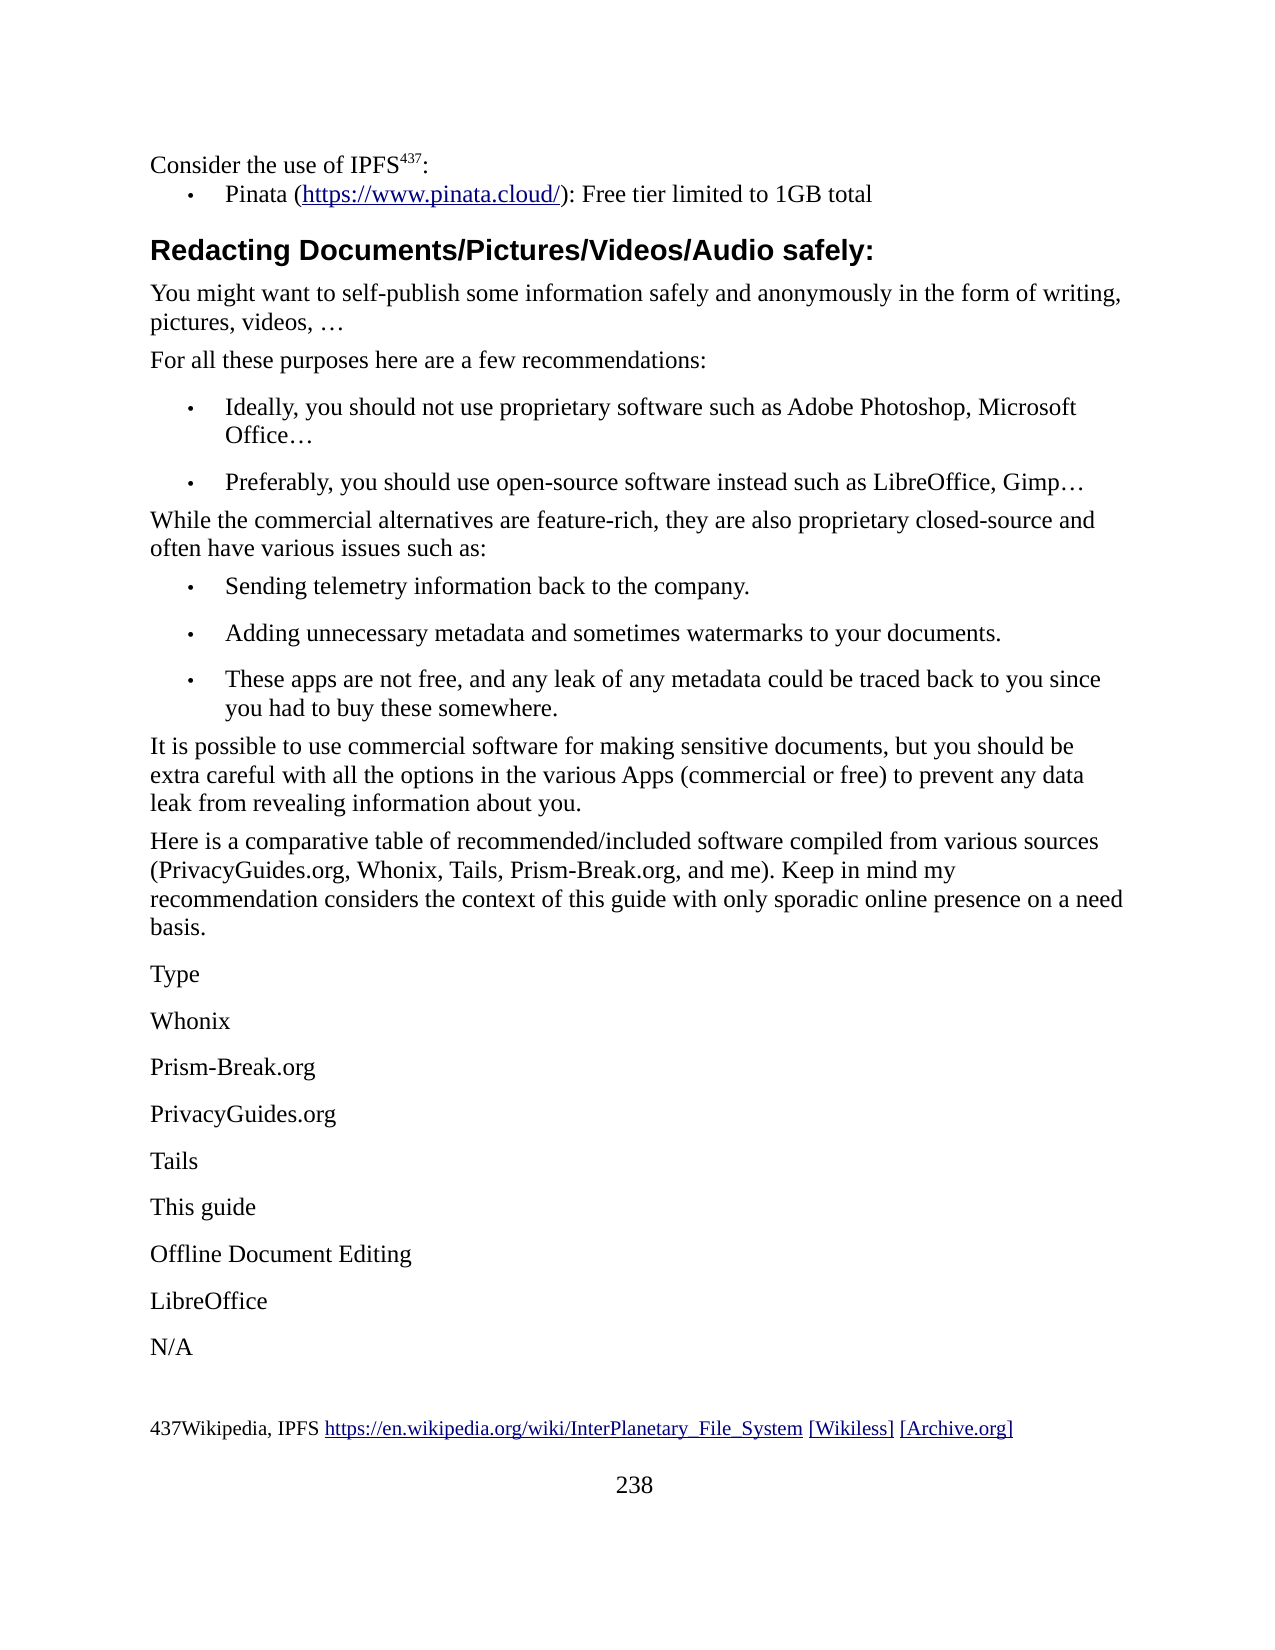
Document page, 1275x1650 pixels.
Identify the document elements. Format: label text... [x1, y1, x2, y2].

text Offline Document Editing [150, 1239, 1125, 1268]
text Wikipedia, IPFS https://en.wikipedia.org/wiki/InterPlanetary_File_System [Wikiless] [Archive.org] [150, 1416, 1125, 1440]
text This guide [150, 1192, 1125, 1221]
list Preferably, you should use open-source software instead such as LibreOffice, Gimp… [187, 467, 1125, 496]
text Whonix [150, 1006, 1125, 1034]
text It is possible to use commercial software for making sensitive documents, but you should be extra careful with all the options in the various Apps (commercial or free) to prevent any data leak from revealing information about you. [150, 731, 1125, 817]
text Prism-Break.org [150, 1052, 1125, 1081]
text Consider the use of IPFS: [150, 150, 1125, 179]
text LibreOffice [150, 1286, 1125, 1314]
text Tails [150, 1146, 1125, 1174]
list Sending telemetry information back to the company. [187, 571, 1125, 600]
text Type [150, 959, 1125, 988]
text Here is a comparative table of recommended/included software compiled from various sources (PrivacyGuides.org, Whonix, Tails, Prism-Break.org, and me). Keep in mind my recommendation considers the context of this guide with only sporadic online presence on a need basis. [150, 826, 1125, 941]
text For all these purposes here are a few recommendations: [150, 345, 1125, 374]
text While the commercial alternatives are feature-rich, they are also proprietary closed-source and often have various issues such as: [150, 505, 1125, 562]
text You might want to self-publish some information safely and anonymously in the form of writing, pictures, videos, … [150, 278, 1125, 336]
text PrivacyGuides.org [150, 1099, 1125, 1128]
list These apps are not free, and any leak of any metadata could be traced back to you since you had to buy these somewhere. [187, 664, 1125, 722]
list Adding unnecessary metadata and sometimes watermarks to your documents. [187, 618, 1125, 647]
text N/A [150, 1332, 1125, 1361]
list Ideally, you should not use proprietary software such as Adobe Photoshop, Microsoft Office… [187, 392, 1125, 449]
list Pinata (https://www.pinata.cloud/): Free tier limited to 1GB total [187, 179, 1125, 207]
subtitle Redacting Documents/Pictures/Videos/Audio safely: [150, 232, 1125, 266]
